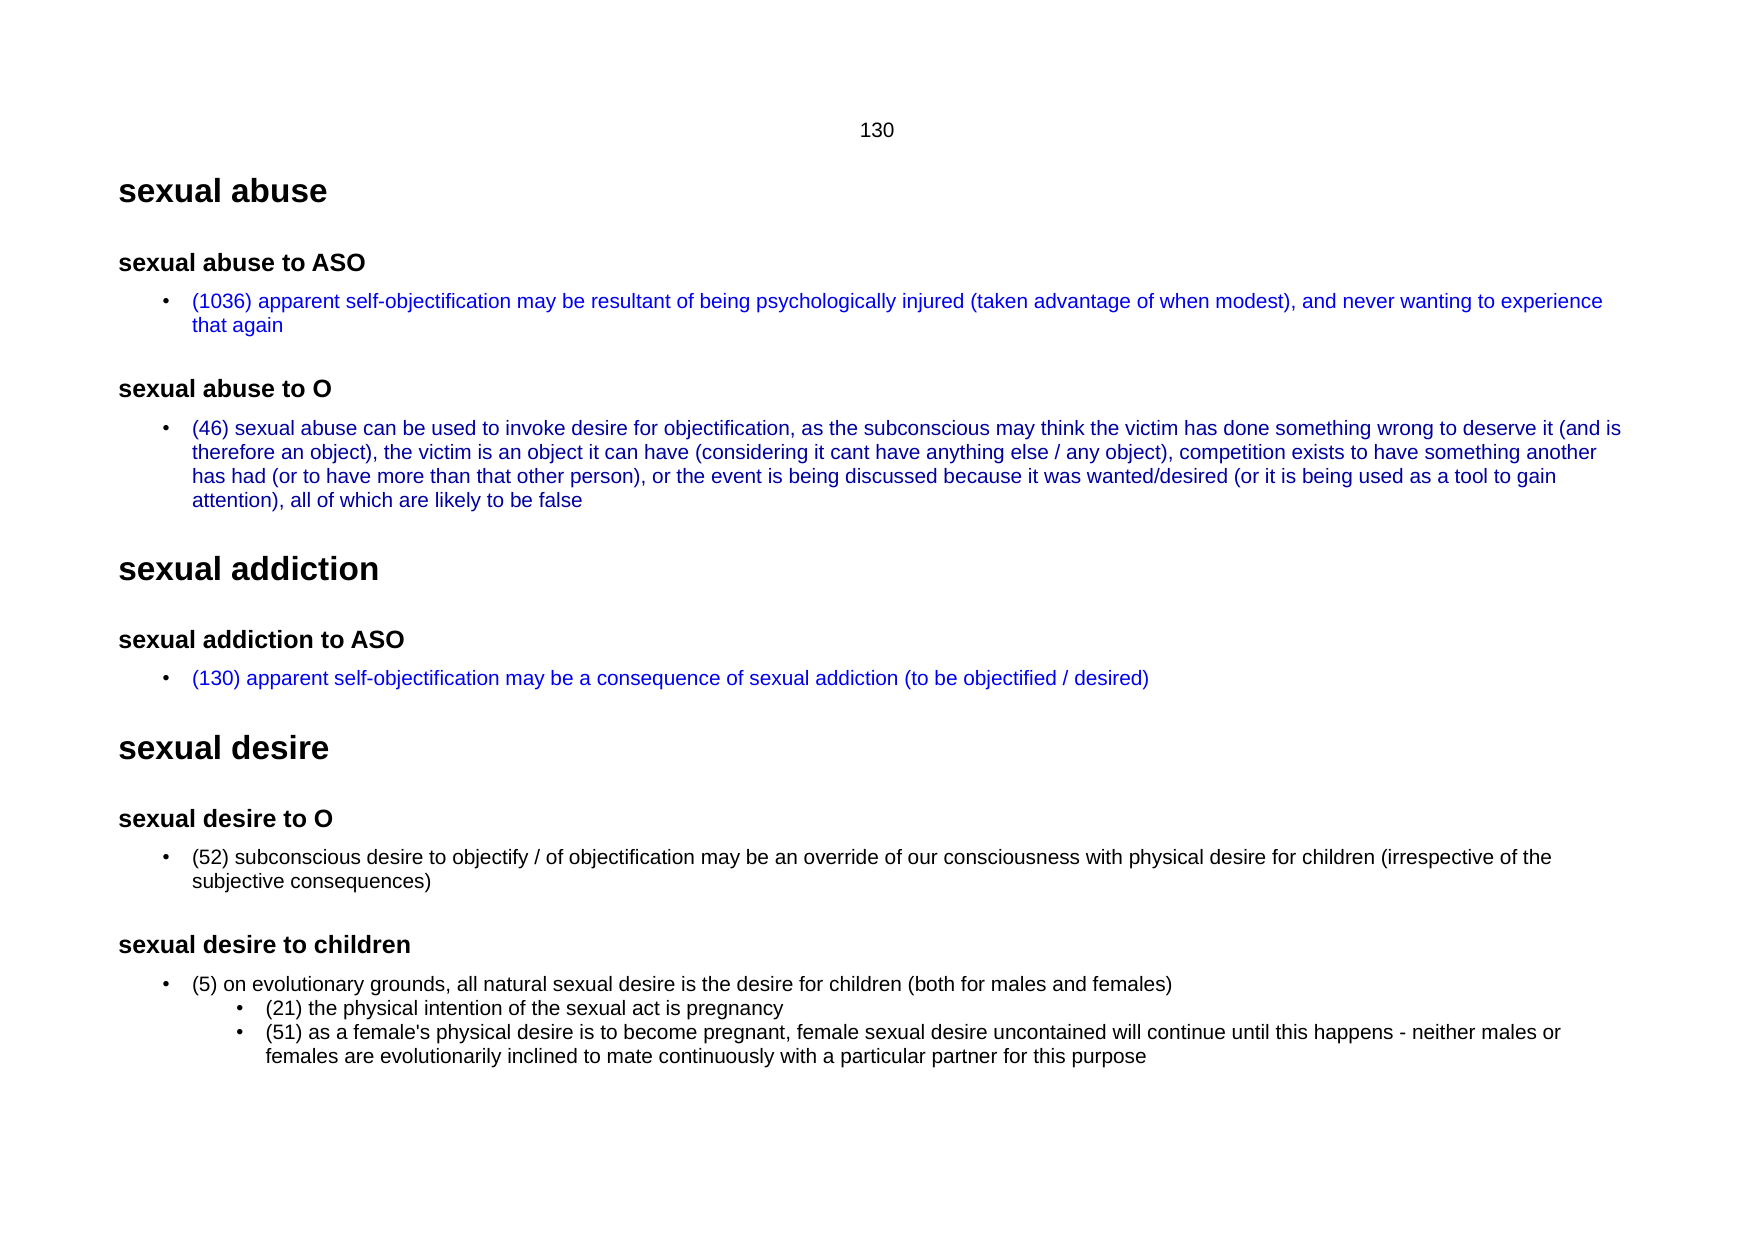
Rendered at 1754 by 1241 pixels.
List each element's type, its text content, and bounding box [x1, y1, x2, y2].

subtitle sexual desire [118, 728, 1636, 766]
subtitle sexual desire to children [118, 930, 1636, 959]
list (21) the physical intention of the sexual act is pregnancy [236, 996, 1636, 1020]
subtitle sexual abuse [118, 172, 1636, 210]
list (130) apparent self-objectification may be a consequence of sexual addiction (to be objectified / desired) [162, 666, 1636, 690]
list (1036) apparent self-objectification may be resultant of being psychologically injured (taken advantage of when modest), and never wanting to experience that again [162, 289, 1636, 337]
list (51) as a female's physical desire is to become pregnant, female sexual desire uncontained will continue until this happens - neither males or females are evolutionarily inclined to mate continuously with a particular partner for this purpose [236, 1020, 1636, 1068]
list (46) sexual abuse can be used to invoke desire for objectification, as the subconscious may think the victim has done something wrong to deserve it (and is therefore an object), the victim is an object it can have (considering it cant have anything else / any object), competition exists to have something another has had (or to have more than that other person), or the event is being discussed because it was wanted/desired (or it is being used as a tool to gain attention), all of which are likely to be false [162, 416, 1636, 511]
list (5) on evolutionary grounds, all natural sexual desire is the desire for children (both for males and females) [162, 972, 1636, 996]
subtitle sexual addiction [118, 549, 1636, 587]
subtitle sexual addiction to ASO [118, 625, 1636, 654]
subtitle sexual abuse to O [118, 374, 1636, 403]
list (52) subconscious desire to objectify / of objectification may be an override of our consciousness with physical desire for children (irrespective of the subjective consequences) [162, 845, 1636, 893]
subtitle sexual desire to O [118, 804, 1636, 832]
subtitle sexual abuse to ASO [118, 247, 1636, 276]
